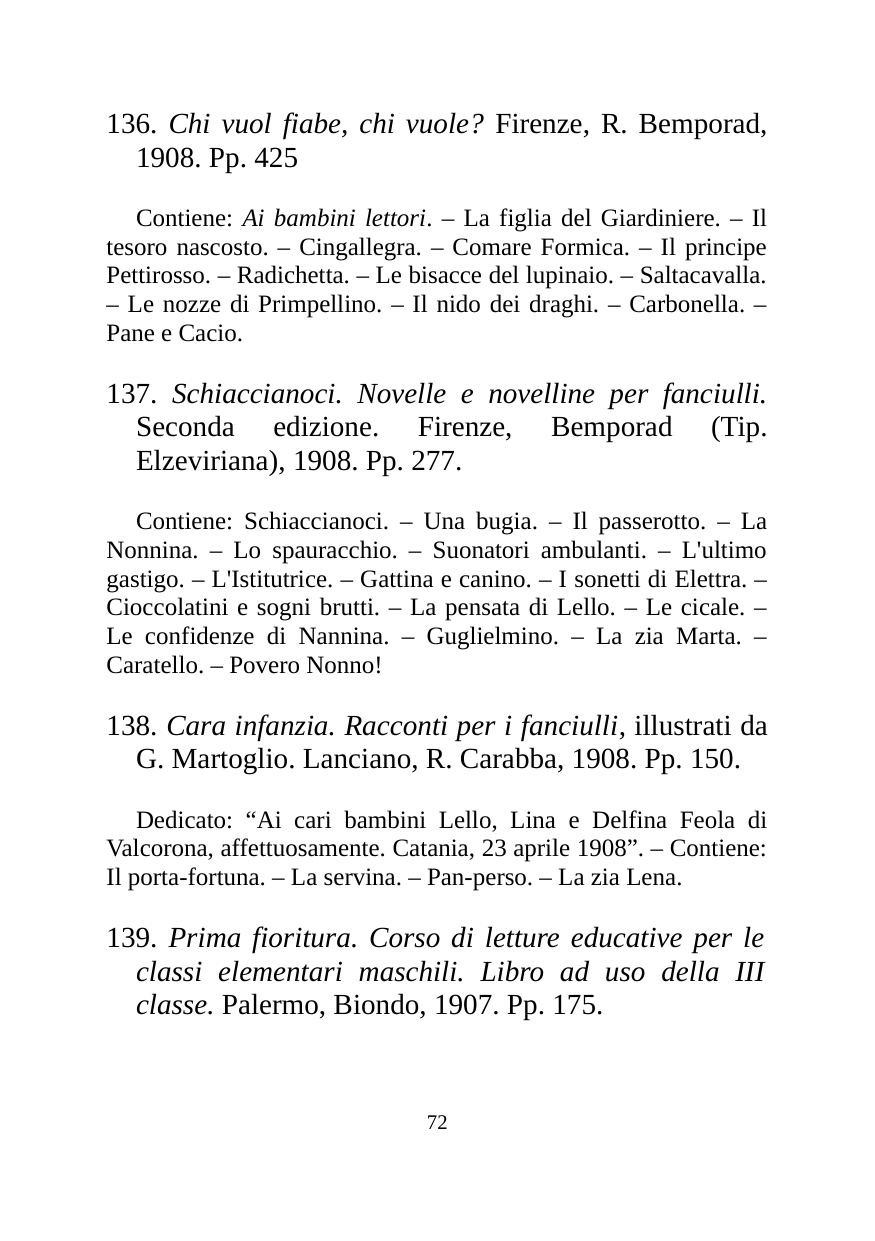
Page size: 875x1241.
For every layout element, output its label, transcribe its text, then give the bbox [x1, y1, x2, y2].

text Dedicato: “Ai cari bambini Lello, Lina e Delfina Feola di Valcorona, affettuosamente. Catania, 23 aprile 1908”. – Contiene: Il porta-fortuna. – La servina. – Pan-perso. – La zia Lena. [106, 805, 768, 891]
text 137. Schiaccianoci. Novelle e novelline per fanciulli. Seconda edizione. Firenze, Bemporad (Tip. Elzeviriana), 1908. Pp. 277. [106, 376, 768, 477]
text Contiene: Ai bambini lettori. – La figlia del Giardiniere. – Il tesoro nascosto. – Cingallegra. – Comare Formica. – Il principe Pettirosso. – Radichetta. – Le bisacce del lupinaio. – Saltacavalla. – Le nozze di Primpellino. – Il nido dei draghi. – Carbonella. – Pane e Cacio. [106, 203, 768, 347]
text 136. Chi vuol fiabe, chi vuole? Firenze, R. Bemporad, 1908. Pp. 425 [106, 106, 768, 173]
text 139. Prima fioritura. Corso di letture educative per le classi elementari maschili. Libro ad uso della III classe. Palermo, Biondo, 1907. Pp. 175. [106, 920, 768, 1021]
text 138. Cara infanzia. Racconti per i fanciulli, illustrati da G. Martoglio. Lanciano, R. Carabba, 1908. Pp. 150. [106, 708, 768, 775]
text Contiene: Schiaccianoci. – Una bugia. – Il passerotto. – La Nonnina. – Lo spauracchio. – Suonatori ambulanti. – L'ultimo gastigo. – L'Istitutrice. – Gattina e canino. – I sonetti di Elettra. – Cioccolatini e sogni brutti. – La pensata di Lello. – Le cicale. – Le confidenze di Nannina. – Guglielmino. – La zia Marta. – Caratello. – Povero Nonno! [106, 506, 768, 679]
